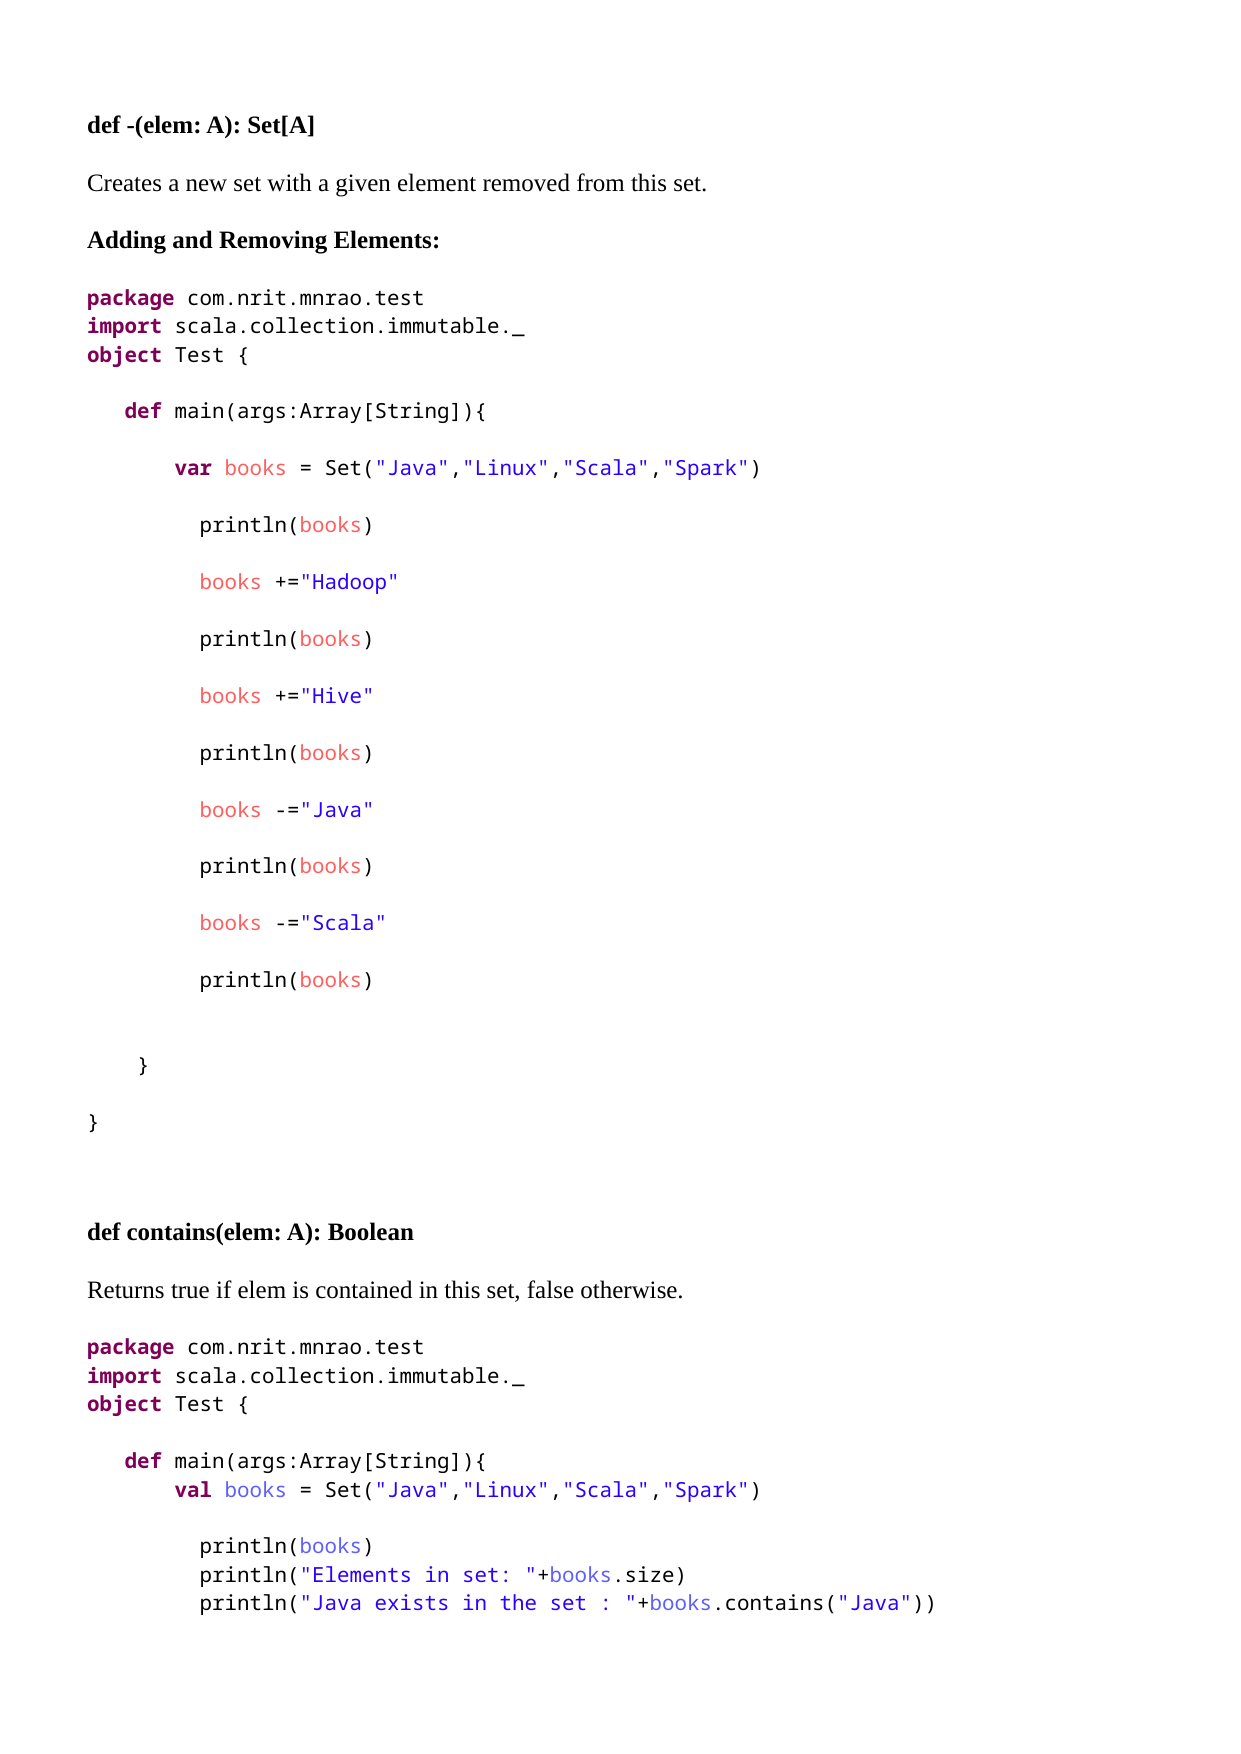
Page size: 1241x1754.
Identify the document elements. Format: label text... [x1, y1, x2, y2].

text package com.nrit.mnrao.test [87, 1332, 1155, 1361]
text Returns true if elem is contained in this set, false otherwise. [87, 1275, 1155, 1304]
text println(books) [87, 852, 1155, 880]
text println(books) [87, 965, 1155, 994]
text println("Java exists in the set : "+books.contains("Java")) [87, 1588, 1155, 1617]
text var books = Set("Java","Linux","Scala","Spark") [87, 453, 1155, 482]
text import scala.collection.immutable._ [87, 311, 1155, 340]
text val books = Set("Java","Linux","Scala","Spark") [87, 1475, 1155, 1503]
text Adding and Removing Elements: [87, 225, 1155, 254]
text Creates a new set with a given element removed from this set. [87, 168, 1155, 197]
text import scala.collection.immutable._ [87, 1361, 1155, 1389]
text def -(elem: A): Set[A] [87, 110, 1155, 139]
text books +="Hadoop" [87, 567, 1155, 596]
text println(books) [87, 738, 1155, 766]
text println(books) [87, 510, 1155, 539]
text def contains(elem: A): Boolean [87, 1217, 1155, 1246]
text } [87, 1051, 1155, 1079]
text object Test { [87, 1389, 1155, 1418]
text books +="Hive" [87, 681, 1155, 709]
text object Test { [87, 340, 1155, 368]
text println("Elements in set: "+books.size) [87, 1560, 1155, 1588]
text } [87, 1107, 1155, 1136]
text println(books) [87, 1532, 1155, 1560]
text def main(args:Array[String]){ [87, 1446, 1155, 1475]
text def main(args:Array[String]){ [87, 397, 1155, 425]
text package com.nrit.mnrao.test [87, 283, 1155, 311]
text println(books) [87, 624, 1155, 652]
text books -="Scala" [87, 908, 1155, 937]
text books -="Java" [87, 795, 1155, 823]
